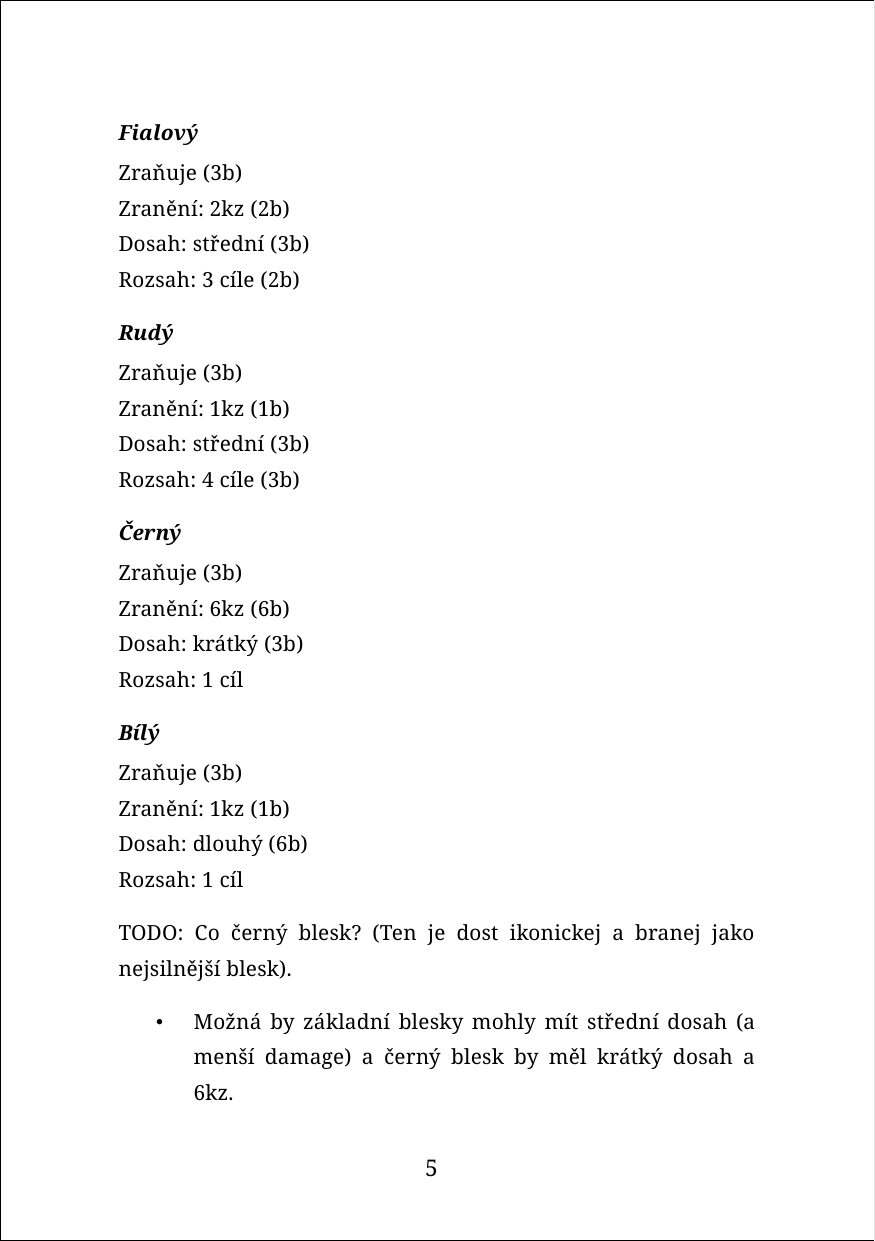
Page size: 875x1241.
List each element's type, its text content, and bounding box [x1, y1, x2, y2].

text Zraňuje (3b) Zranění: 1kz (1b) Dosah: dlouhý (6b) Rozsah: 1 cíl [118, 758, 756, 893]
subtitle Černý [118, 518, 756, 547]
text Zraňuje (3b) Zranění: 1kz (1b) Dosah: střední (3b) Rozsah: 4 cíle (3b) [118, 358, 756, 493]
subtitle Rudý [118, 318, 756, 347]
text Zraňuje (3b) Zranění: 6kz (6b) Dosah: krátký (3b) Rozsah: 1 cíl [118, 558, 756, 693]
list Možná by základní blesky mohly mít střední dosah (a menší damage) a černý blesk by měl krátký dosah a 6kz. [156, 1007, 756, 1106]
text TODO: Co černý blesk? (Ten je dost ikonickej a branej jako nejsilnější blesk). [118, 918, 756, 982]
subtitle Bílý [118, 718, 756, 747]
subtitle Fialový [118, 118, 756, 147]
text Zraňuje (3b) Zranění: 2kz (2b) Dosah: střední (3b) Rozsah: 3 cíle (2b) [118, 158, 756, 293]
